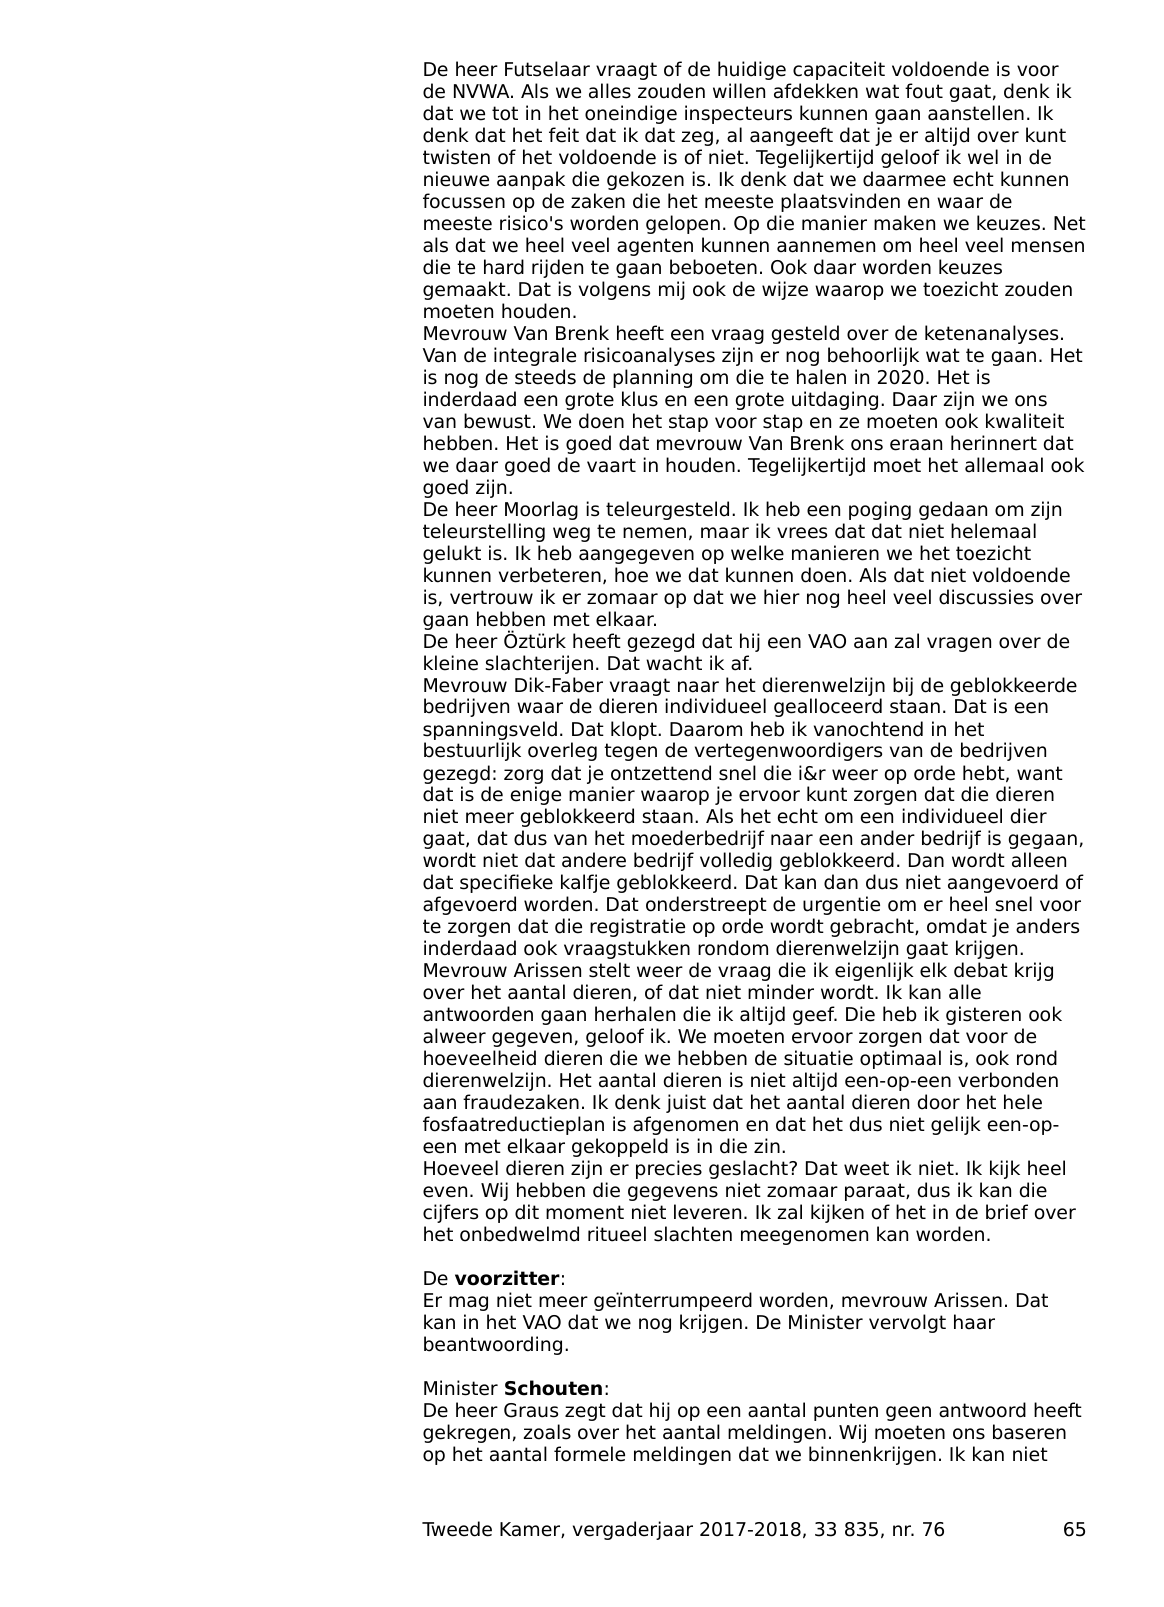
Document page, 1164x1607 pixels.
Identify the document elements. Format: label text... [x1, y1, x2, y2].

text Mevrouw Dik-Faber vraagt naar het dierenwelzijn bij de geblokkeerde bedrijven waar de dieren individueel gealloceerd staan. Dat is een spanningsveld. Dat klopt. Daarom heb ik vanochtend in het bestuurlijk overleg tegen de vertegenwoordigers van de bedrijven gezegd: zorg dat je ontzettend snel die i&r weer op orde hebt, want dat is de enige manier waarop je ervoor kunt zorgen dat die dieren niet meer geblokkeerd staan. Als het echt om een individueel dier gaat, dat dus van het moederbedrijf naar een ander bedrijf is gegaan, wordt niet dat andere bedrijf volledig geblokkeerd. Dan wordt alleen dat specifieke kalfje geblokkeerd. Dat kan dan dus niet aangevoerd of afgevoerd worden. Dat onderstreept de urgentie om er heel snel voor te zorgen dat die registratie op orde wordt gebracht, omdat je anders inderdaad ook vraagstukken rondom dierenwelzijn gaat krijgen. [422, 674, 1087, 960]
text Er mag niet meer geïnterrumpeerd worden, mevrouw Arissen. Dat kan in het VAO dat we nog krijgen. De Minister vervolgt haar beantwoording. [422, 1290, 1087, 1356]
text De voorzitter: [422, 1268, 1087, 1290]
text Hoeveel dieren zijn er precies geslacht? Dat weet ik niet. Ik kijk heel even. Wij hebben die gegevens niet zomaar paraat, dus ik kan die cijfers op dit moment niet leveren. Ik zal kijken of het in de brief over het onbedwelmd ritueel slachten meegenomen kan worden. [422, 1158, 1087, 1246]
text Mevrouw Arissen stelt weer de vraag die ik eigenlijk elk debat krijg over het aantal dieren, of dat niet minder wordt. Ik kan alle antwoorden gaan herhalen die ik altijd geef. Die heb ik gisteren ook alweer gegeven, geloof ik. We moeten ervoor zorgen dat voor de hoeveelheid dieren die we hebben de situatie optimaal is, ook rond dierenwelzijn. Het aantal dieren is niet altijd een-op-een verbonden aan fraudezaken. Ik denk juist dat het aantal dieren door het hele fosfaatreductieplan is afgenomen en dat het dus niet gelijk een-op-een met elkaar gekoppeld is in die zin. [422, 960, 1087, 1158]
text De heer Graus zegt dat hij op een aantal punten geen antwoord heeft gekregen, zoals over het aantal meldingen. Wij moeten ons baseren op het aantal formele meldingen dat we binnenkrijgen. Ik kan niet [422, 1400, 1087, 1466]
text Mevrouw Van Brenk heeft een vraag gesteld over de ketenanalyses. Van de integrale risicoanalyses zijn er nog behoorlijk wat te gaan. Het is nog de steeds de planning om die te halen in 2020. Het is inderdaad een grote klus en een grote uitdaging. Daar zijn we ons van bewust. We doen het stap voor stap en ze moeten ook kwaliteit hebben. Het is goed dat mevrouw Van Brenk ons eraan herinnert dat we daar goed de vaart in houden. Tegelijkertijd moet het allemaal ook goed zijn. [422, 323, 1087, 499]
text De heer Futselaar vraagt of de huidige capaciteit voldoende is voor de NVWA. Als we alles zouden willen afdekken wat fout gaat, denk ik dat we tot in het oneindige inspecteurs kunnen gaan aanstellen. Ik denk dat het feit dat ik dat zeg, al aangeeft dat je er altijd over kunt twisten of het voldoende is of niet. Tegelijkertijd geloof ik wel in de nieuwe aanpak die gekozen is. Ik denk dat we daarmee echt kunnen focussen op de zaken die het meeste plaatsvinden en waar de meeste risico's worden gelopen. Op die manier maken we keuzes. Net als dat we heel veel agenten kunnen aannemen om heel veel mensen die te hard rijden te gaan beboeten. Ook daar worden keuzes gemaakt. Dat is volgens mij ook de wijze waarop we toezicht zouden moeten houden. [422, 59, 1087, 323]
text De heer Moorlag is teleurgesteld. Ik heb een poging gedaan om zijn teleurstelling weg te nemen, maar ik vrees dat dat niet helemaal gelukt is. Ik heb aangegeven op welke manieren we het toezicht kunnen verbeteren, hoe we dat kunnen doen. Als dat niet voldoende is, vertrouw ik er zomaar op dat we hier nog heel veel discussies over gaan hebben met elkaar. [422, 499, 1087, 631]
text De heer Öztürk heeft gezegd dat hij een VAO aan zal vragen over de kleine slachterijen. Dat wacht ik af. [422, 631, 1087, 674]
text Minister Schouten: [422, 1378, 1087, 1400]
